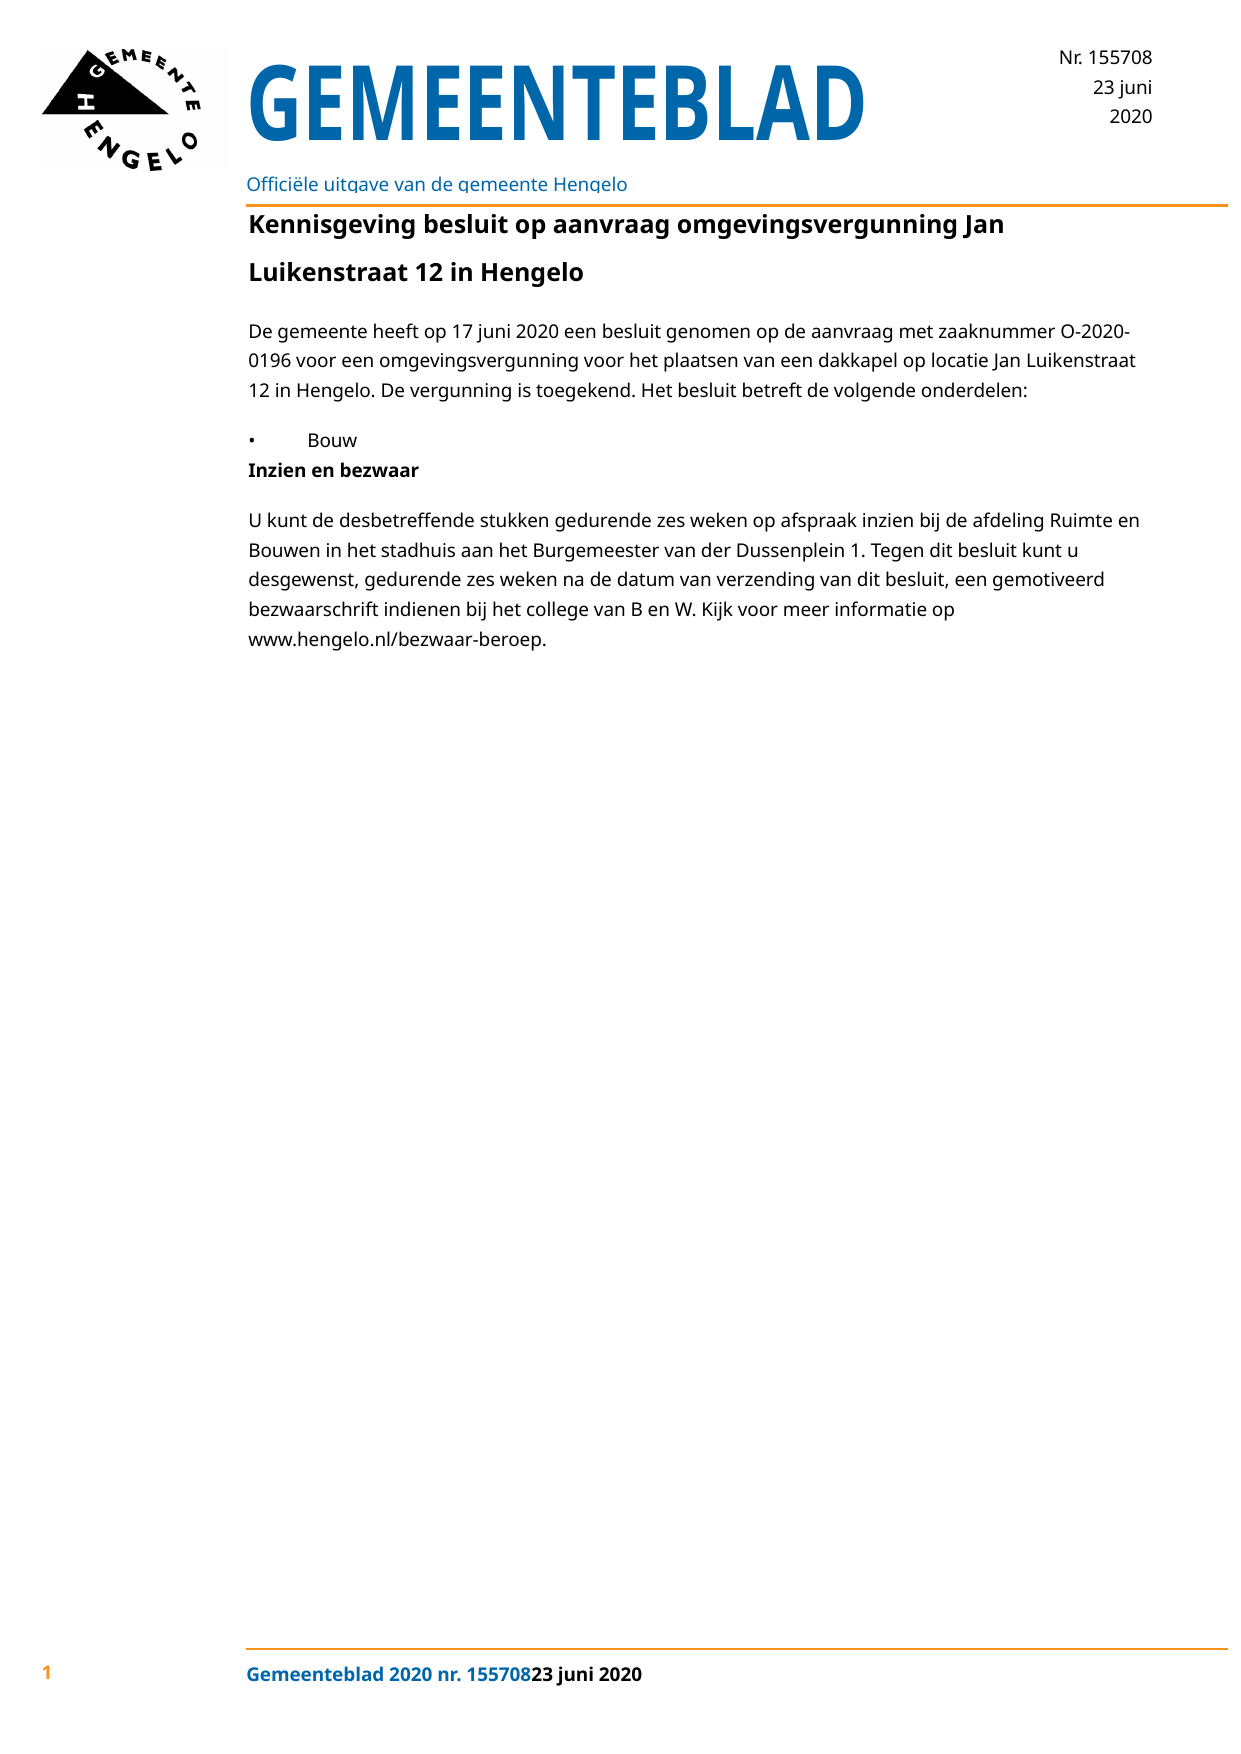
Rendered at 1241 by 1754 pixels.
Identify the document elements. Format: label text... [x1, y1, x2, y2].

picture [41, 47, 231, 172]
text Inzien en bezwaar [248, 457, 1152, 483]
list Bouw [248, 427, 1152, 453]
text De gemeente heeft op 17 juni 2020 een besluit genomen op de aanvraag met zaaknummer O-2020-0196 voor een omgevingsvergunning voor het plaatsen van een dakkapel op locatie Jan Luikenstraat 12 in Hengelo. De vergunning is toegekend. Het besluit betreft de volgende onderdelen: [248, 318, 1152, 403]
text U kunt de desbetreffende stukken gedurende zes weken op afspraak inzien bij de afdeling Ruimte en Bouwen in het stadhuis aan het Burgemeester van der Dussenplein 1. Tegen dit besluit kunt u desgewenst, gedurende zes weken na de datum van verzending van dit besluit, een gemotiveerd bezwaarschrift indienen bij het college van B en W. Kijk voor meer informatie op www.hengelo.nl/bezwaar-beroep. [248, 507, 1152, 652]
text Kennisgeving besluit op aanvraag omgevingsvergunning Jan Luikenstraat 12 in Hengelo [248, 207, 1152, 288]
